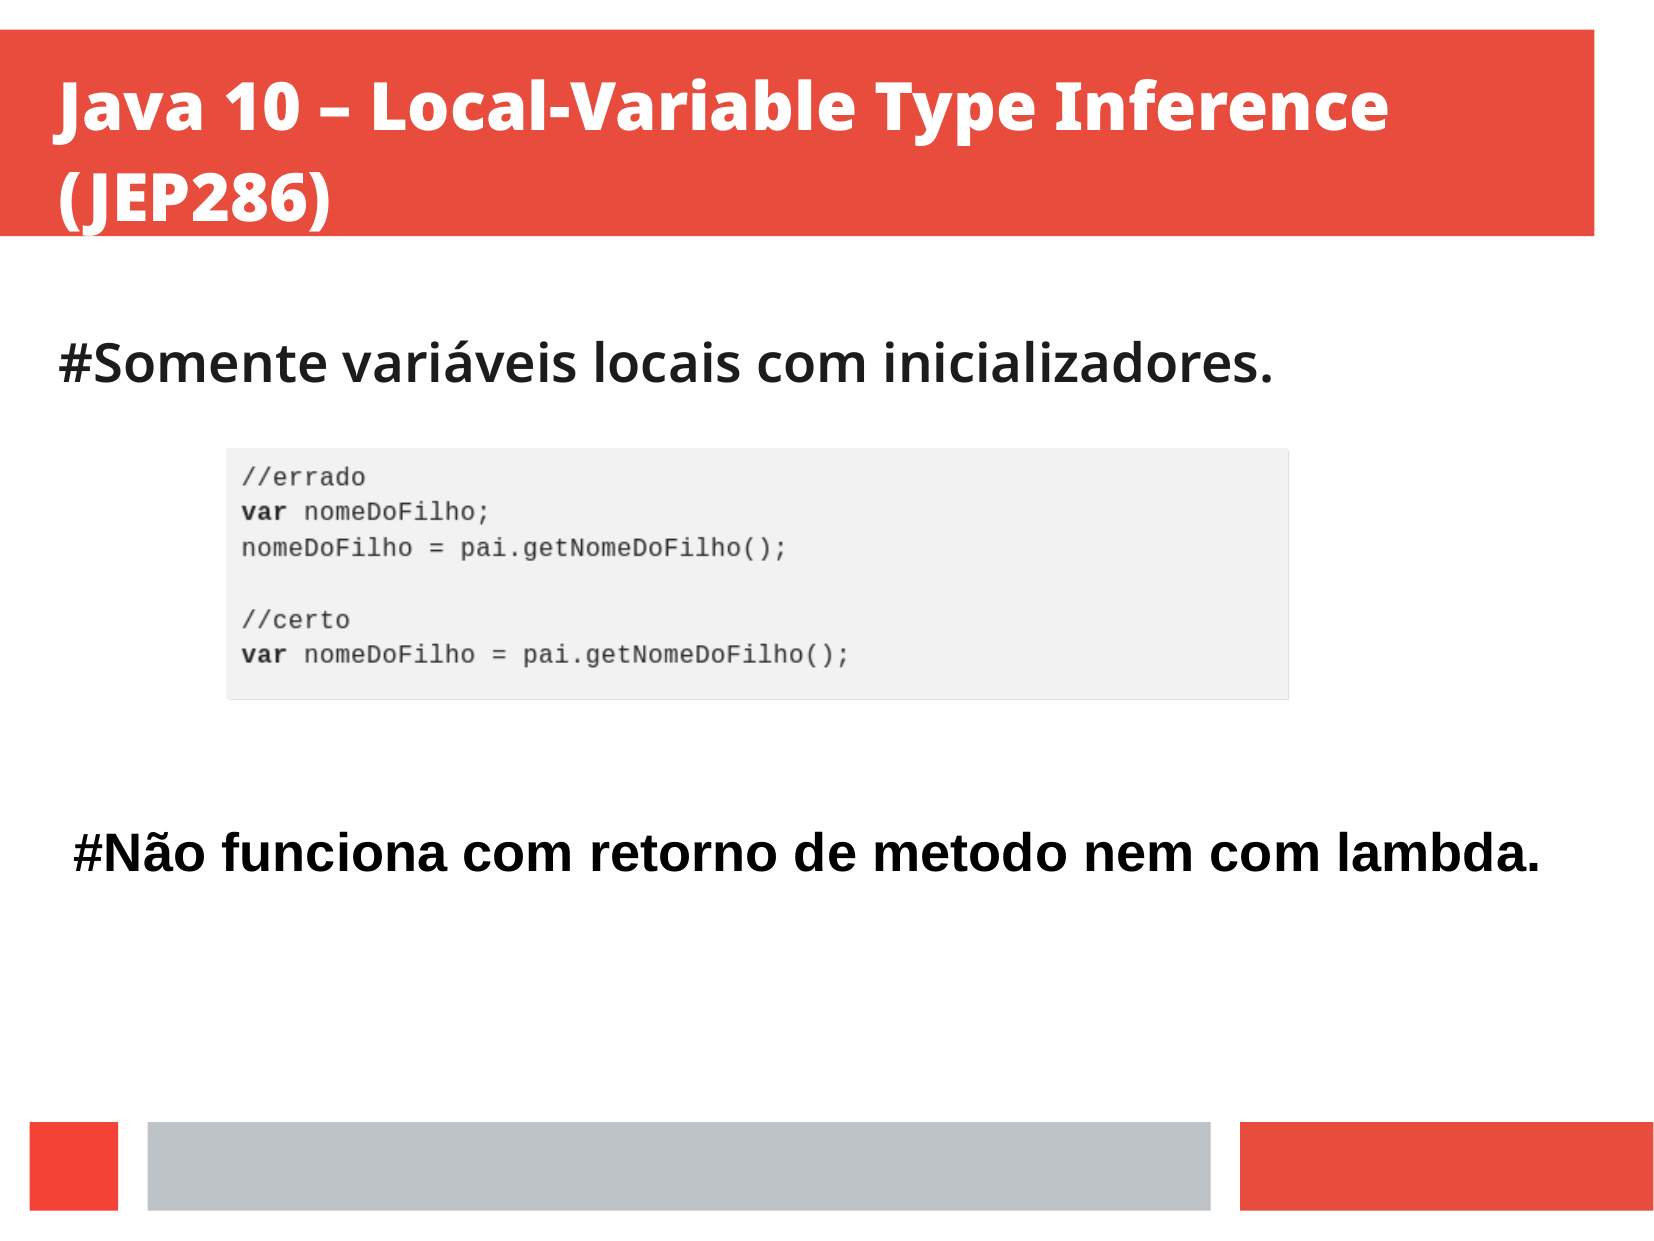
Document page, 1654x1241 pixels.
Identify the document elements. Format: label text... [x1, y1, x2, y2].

text_box #Não funciona com retorno de metodo nem com lambda. [59, 814, 1559, 891]
list #Somente variáveis locais com inicializadores. [59, 324, 1565, 1093]
title Java 10 – Local-Variable Type Inference (JEP286) [59, 59, 1595, 207]
picture [226, 448, 1288, 699]
